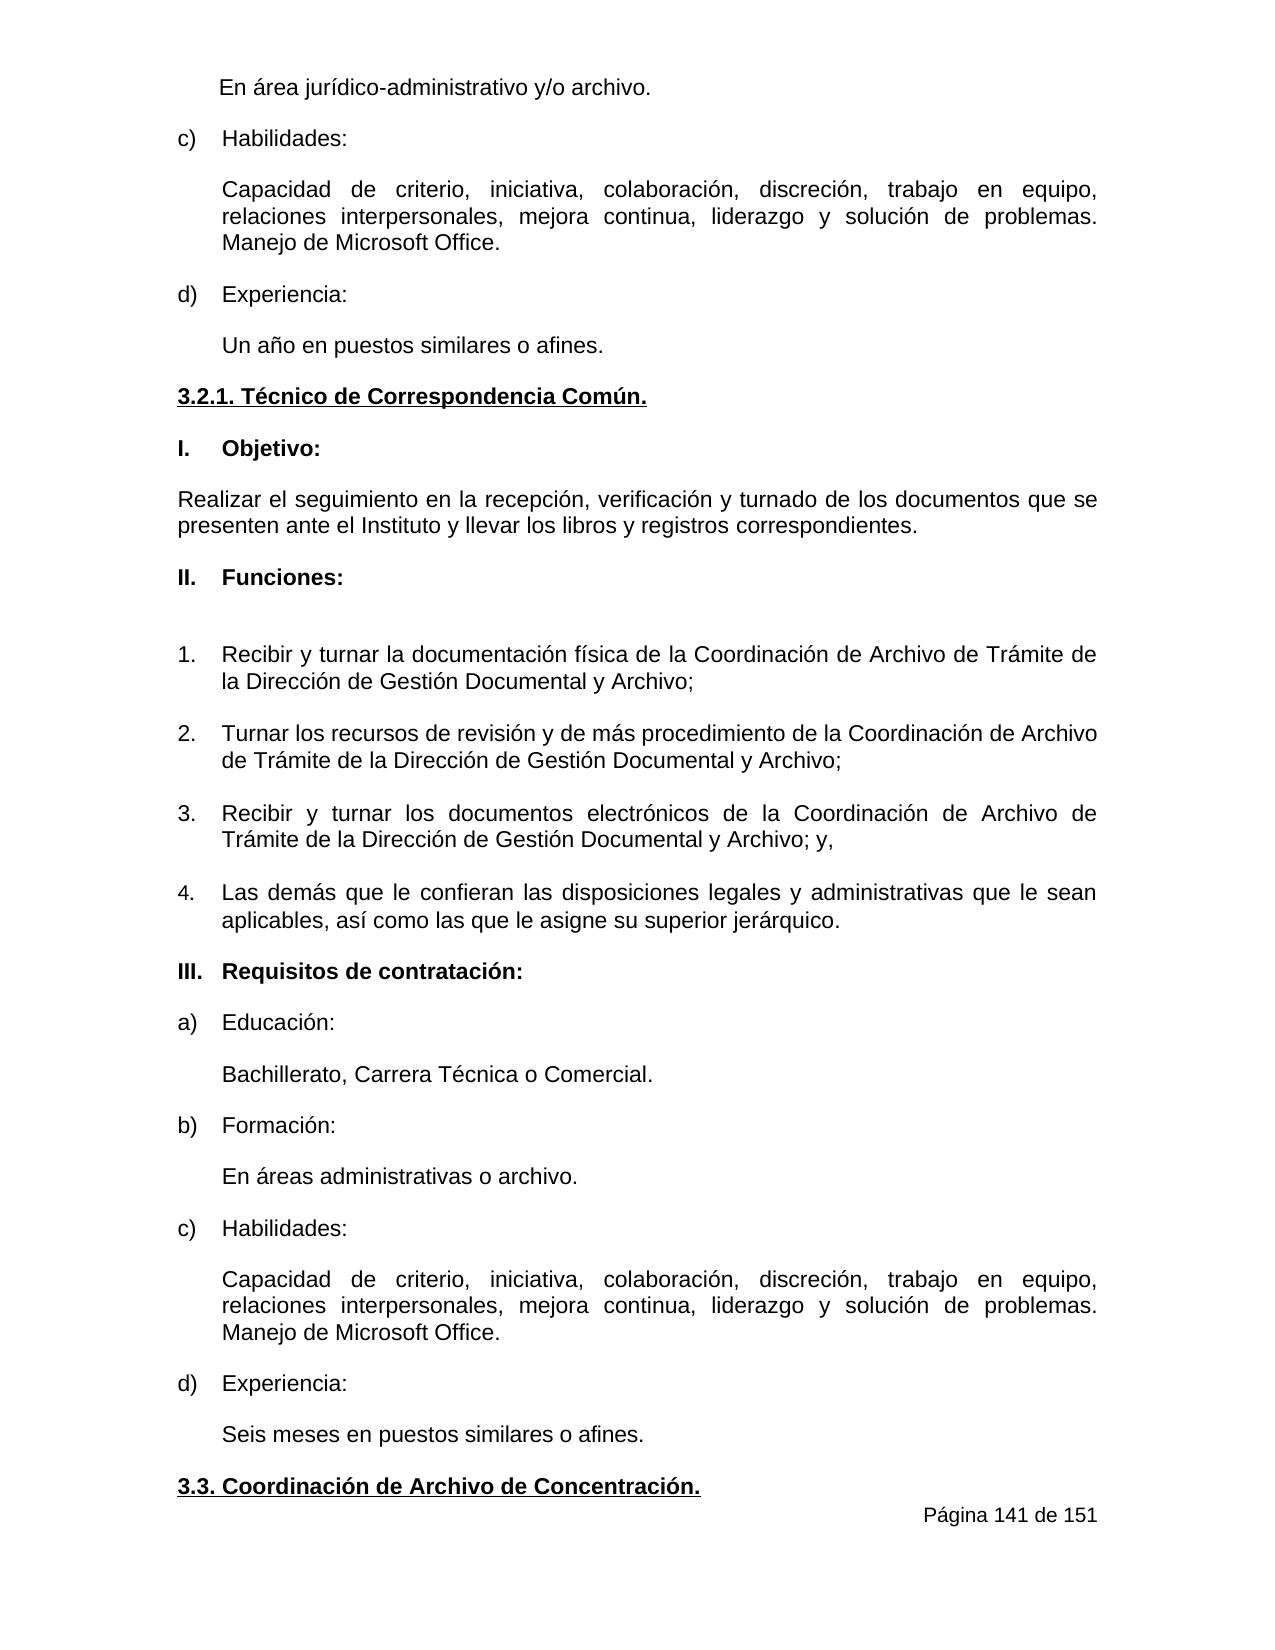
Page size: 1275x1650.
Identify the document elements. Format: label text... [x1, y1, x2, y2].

list Recibir y turnar la documentación física de la Coordinación de Archivo de Trámite de la Dirección de Gestión Documental y Archivo; [177, 641, 1098, 694]
text a) Educación: [177, 1009, 1098, 1036]
text b) Formación: [177, 1112, 1098, 1138]
text Seis meses en puestos similares o afines. [222, 1421, 1098, 1448]
text I. Objetivo: [177, 434, 1098, 461]
text En áreas administrativas o archivo. [222, 1163, 1098, 1190]
text Capacidad de criterio, iniciativa, colaboración, discreción, trabajo en equipo, relaciones interpersonales, mejora continua, liderazgo y solución de problemas. Manejo de Microsoft Office. [222, 1266, 1098, 1345]
text III. Requisitos de contratación: [177, 958, 1098, 984]
text c) Habilidades: [177, 1215, 1098, 1241]
text c) Habilidades: [177, 125, 1098, 151]
list Recibir y turnar los documentos electrónicos de la Coordinación de Archivo de Trámite de la Dirección de Gestión Documental y Archivo; y, [177, 799, 1098, 852]
list Turnar los recursos de revisión y de más procedimiento de la Coordinación de Archivo de Trámite de la Dirección de Gestión Documental y Archivo; [177, 720, 1098, 773]
text Realizar el seguimiento en la recepción, verificación y turnado de los documentos que se presenten ante el Instituto y llevar los libros y registros correspondientes. [177, 486, 1098, 539]
text Bachillerato, Carrera Técnica o Comercial. [222, 1061, 1098, 1087]
list Las demás que le confieran las disposiciones legales y administrativas que le sean aplicables, así como las que le asigne su superior jerárquico. [177, 878, 1098, 933]
text d) Experiencia: [177, 281, 1098, 307]
text Capacidad de criterio, iniciativa, colaboración, discreción, trabajo en equipo, relaciones interpersonales, mejora continua, liderazgo y solución de problemas. Manejo de Microsoft Office. [222, 176, 1098, 256]
list En área jurídico-administrativo y/o archivo. [218, 74, 1098, 100]
text 3.3. Coordinación de Archivo de Concentración. [177, 1473, 1098, 1499]
text d) Experiencia: [177, 1370, 1098, 1396]
text Un año en puestos similares o afines. [222, 332, 1098, 358]
text 3.2.1. Técnico de Correspondencia Común. [177, 383, 1098, 409]
text II. Funciones: [177, 564, 1098, 590]
